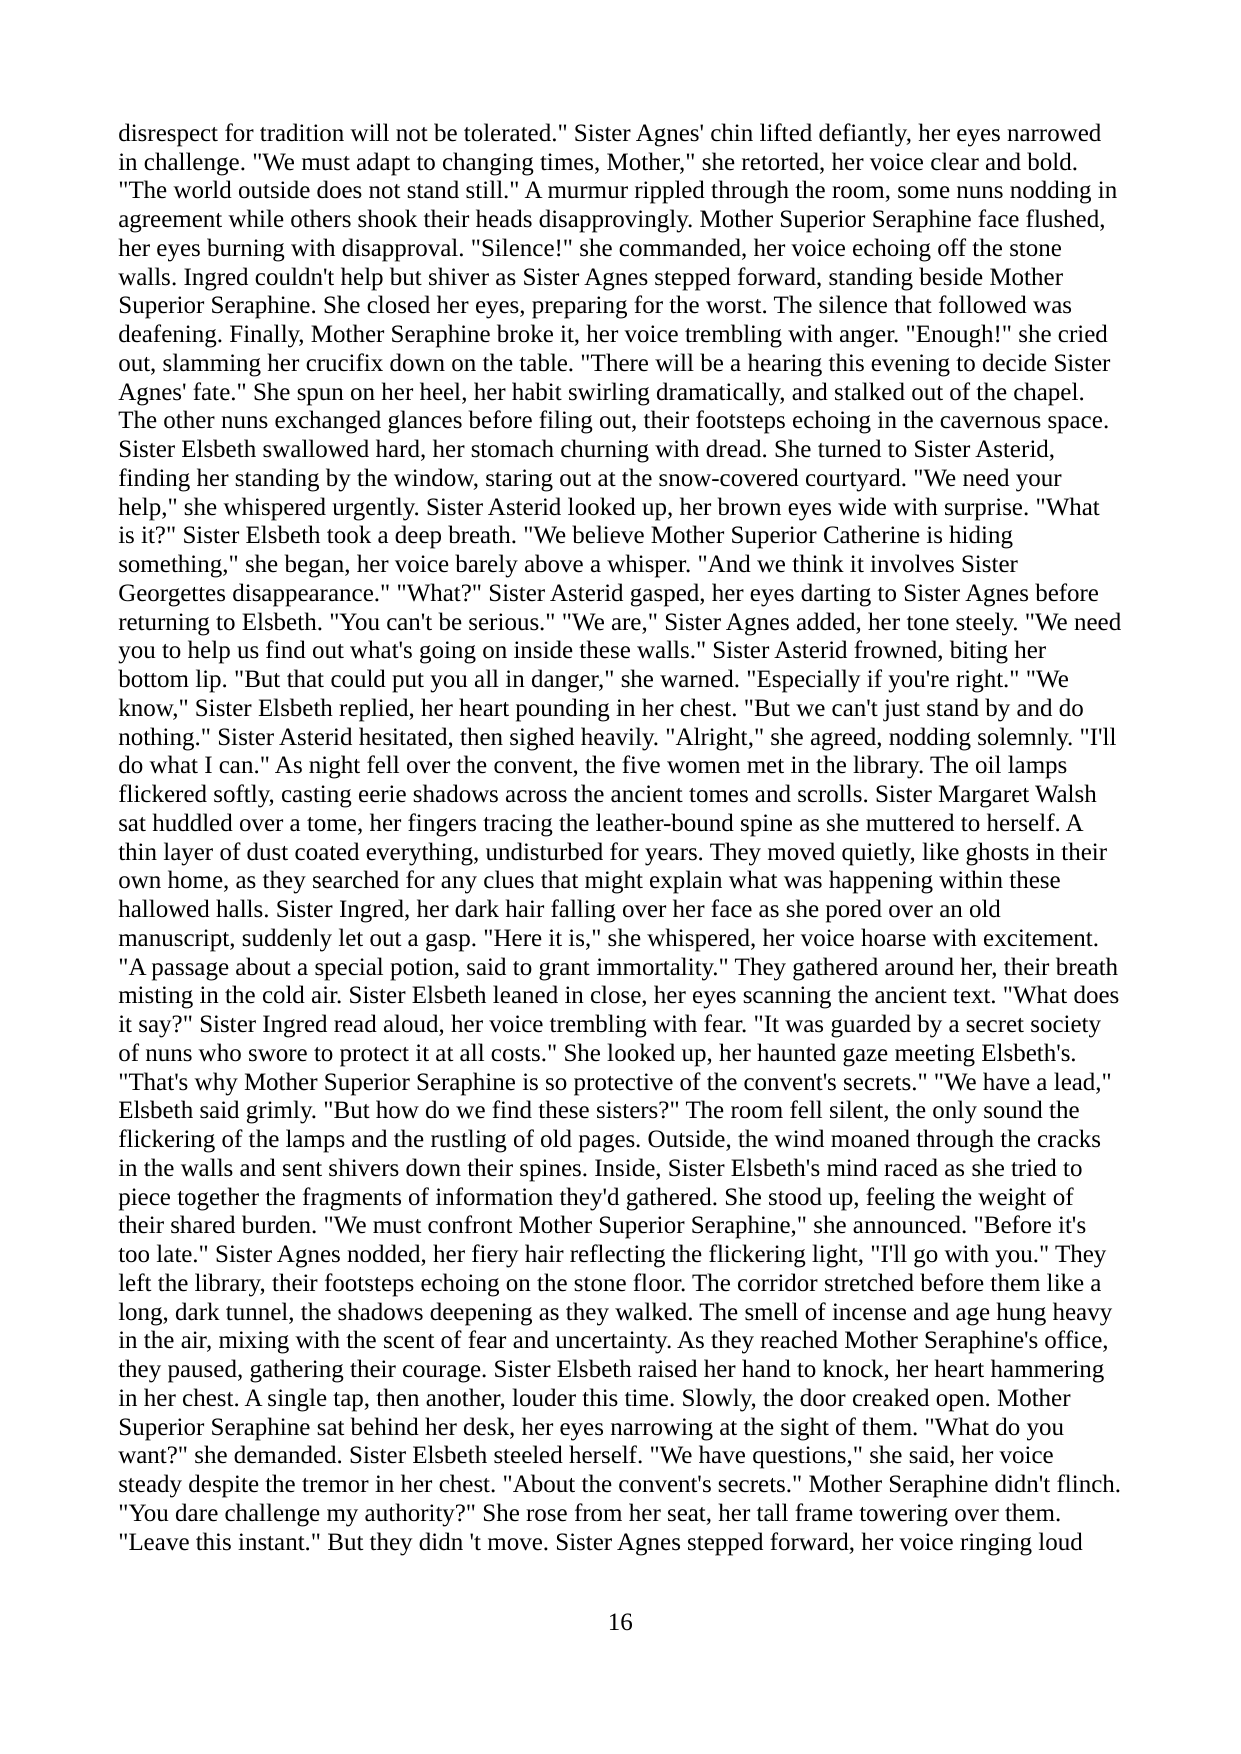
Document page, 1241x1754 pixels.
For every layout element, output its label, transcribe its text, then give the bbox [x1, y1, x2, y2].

text disrespect for tradition will not be tolerated." Sister Agnes' chin lifted defiantly, her eyes narrowed in challenge. "We must adapt to changing times, Mother," she retorted, her voice clear and bold. "The world outside does not stand still." A murmur rippled through the room, some nuns nodding in agreement while others shook their heads disapprovingly. Mother Superior Seraphine face flushed, her eyes burning with disapproval. "Silence!" she commanded, her voice echoing off the stone walls. Ingred couldn't help but shiver as Sister Agnes stepped forward, standing beside Mother Superior Seraphine. She closed her eyes, preparing for the worst. The silence that followed was deafening. Finally, Mother Seraphine broke it, her voice trembling with anger. "Enough!" she cried out, slamming her crucifix down on the table. "There will be a hearing this evening to decide Sister Agnes' fate." She spun on her heel, her habit swirling dramatically, and stalked out of the chapel. The other nuns exchanged glances before filing out, their footsteps echoing in the cavernous space. Sister Elsbeth swallowed hard, her stomach churning with dread. She turned to Sister Asterid, finding her standing by the window, staring out at the snow-covered courtyard. "We need your help," she whispered urgently. Sister Asterid looked up, her brown eyes wide with surprise. "What is it?" Sister Elsbeth took a deep breath. "We believe Mother Superior Catherine is hiding something," she began, her voice barely above a whisper. "And we think it involves Sister Georgettes disappearance." "What?" Sister Asterid gasped, her eyes darting to Sister Agnes before returning to Elsbeth. "You can't be serious." "We are," Sister Agnes added, her tone steely. "We need you to help us find out what's going on inside these walls." Sister Asterid frowned, biting her bottom lip. "But that could put you all in danger," she warned. "Especially if you're right." "We know," Sister Elsbeth replied, her heart pounding in her chest. "But we can't just stand by and do nothing." Sister Asterid hesitated, then sighed heavily. "Alright," she agreed, nodding solemnly. "I'll do what I can." As night fell over the convent, the five women met in the library. The oil lamps flickered softly, casting eerie shadows across the ancient tomes and scrolls. Sister Margaret Walsh sat huddled over a tome, her fingers tracing the leather-bound spine as she muttered to herself. A thin layer of dust coated everything, undisturbed for years. They moved quietly, like ghosts in their own home, as they searched for any clues that might explain what was happening within these hallowed halls. Sister Ingred, her dark hair falling over her face as she pored over an old manuscript, suddenly let out a gasp. "Here it is," she whispered, her voice hoarse with excitement. "A passage about a special potion, said to grant immortality." They gathered around her, their breath misting in the cold air. Sister Elsbeth leaned in close, her eyes scanning the ancient text. "What does it say?" Sister Ingred read aloud, her voice trembling with fear. "It was guarded by a secret society of nuns who swore to protect it at all costs." She looked up, her haunted gaze meeting Elsbeth's. "That's why Mother Superior Seraphine is so protective of the convent's secrets." "We have a lead," Elsbeth said grimly. "But how do we find these sisters?" The room fell silent, the only sound the flickering of the lamps and the rustling of old pages. Outside, the wind moaned through the cracks in the walls and sent shivers down their spines. Inside, Sister Elsbeth's mind raced as she tried to piece together the fragments of information they'd gathered. She stood up, feeling the weight of their shared burden. "We must confront Mother Superior Seraphine," she announced. "Before it's too late." Sister Agnes nodded, her fiery hair reflecting the flickering light, "I'll go with you." They left the library, their footsteps echoing on the stone floor. The corridor stretched before them like a long, dark tunnel, the shadows deepening as they walked. The smell of incense and age hung heavy in the air, mixing with the scent of fear and uncertainty. As they reached Mother Seraphine's office, they paused, gathering their courage. Sister Elsbeth raised her hand to knock, her heart hammering in her chest. A single tap, then another, louder this time. Slowly, the door creaked open. Mother Superior Seraphine sat behind her desk, her eyes narrowing at the sight of them. "What do you want?" she demanded. Sister Elsbeth steeled herself. "We have questions," she said, her voice steady despite the tremor in her chest. "About the convent's secrets." Mother Seraphine didn't flinch. "You dare challenge my authority?" She rose from her seat, her tall frame towering over them. "Leave this instant." But they didn 't move. Sister Agnes stepped forward, her voice ringing loud [118, 118, 1122, 1556]
